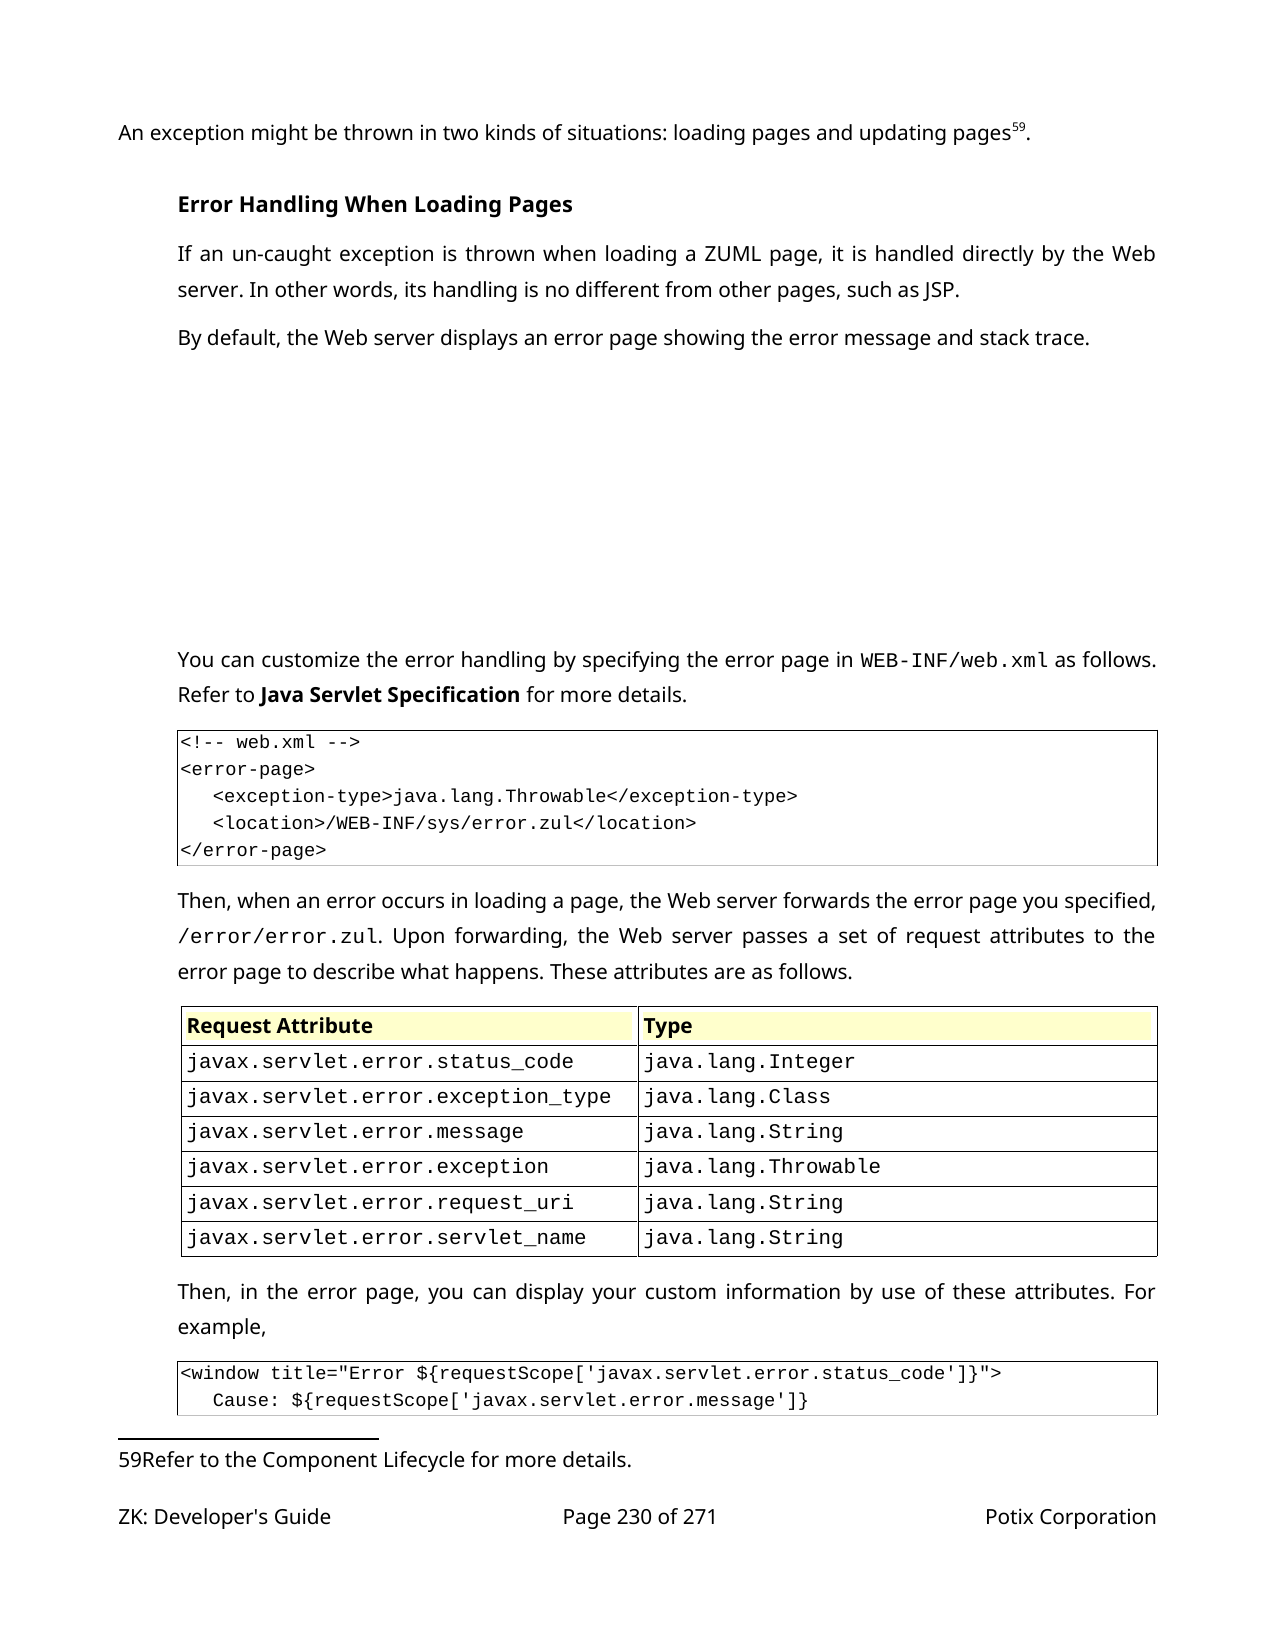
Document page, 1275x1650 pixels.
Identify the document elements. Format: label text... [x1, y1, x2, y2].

table_cell java.lang.Throwable [639, 1152, 1157, 1186]
table_cell javax.servlet.error.exception [182, 1152, 637, 1186]
text <location>/WEB-INF/sys/error.zul</location> [178, 811, 1157, 835]
text Then, when an error occurs in loading a page, the Web server forwards the error page you specified, /error/error.zul. Upon forwarding, the Web server passes a set of request attributes to the error page to describe what happens. These attributes are as follows. [177, 886, 1157, 985]
table_cell javax.servlet.error.exception_type [182, 1082, 637, 1116]
text Then, in the error page, you can display your custom information by use of these attributes. For example, [177, 1277, 1157, 1340]
text <window title="Error ${requestScope['javax.servlet.error.status_code']}"> [178, 1362, 1157, 1385]
text You can customize the error handling by specifying the error page in WEB-INF/web.xml as follows. Refer to Java Servlet Specification for more details. [177, 372, 1157, 709]
text </error-page> [178, 838, 1157, 865]
text Refer to the Component Lifecycle for more details. [118, 1445, 1157, 1473]
text <exception-type>java.lang.Throwable</exception-type> [178, 784, 1157, 808]
table_cell javax.servlet.error.message [182, 1117, 637, 1151]
table_cell javax.servlet.error.servlet_name [182, 1222, 637, 1256]
table_header Type [639, 1007, 1157, 1045]
text An exception might be thrown in two kinds of situations: loading pages and updating pages. [118, 118, 1157, 146]
text <!-- web.xml --> [178, 731, 1157, 754]
table_cell java.lang.String [639, 1187, 1157, 1221]
text If an un-caught exception is thrown when loading a ZUML page, it is handled directly by the Web server. In other words, its handling is no different from other pages, such as JSP. [177, 239, 1157, 303]
table_header Request Attribute [182, 1007, 637, 1045]
table_cell javax.servlet.error.status_code [182, 1046, 637, 1081]
table_cell java.lang.String [639, 1117, 1157, 1151]
text <error-page> [178, 757, 1157, 781]
table_cell javax.servlet.error.request_uri [182, 1187, 637, 1221]
table_cell java.lang.String [639, 1222, 1157, 1256]
text By default, the Web server displays an error page showing the error message and stack trace. [177, 323, 1157, 352]
table_cell java.lang.Integer [639, 1046, 1157, 1081]
text Cause: ${requestScope['javax.servlet.error.message']} [178, 1388, 1157, 1415]
table_cell java.lang.Class [639, 1082, 1157, 1116]
subtitle Error Handling When Loading Pages [177, 189, 1157, 219]
